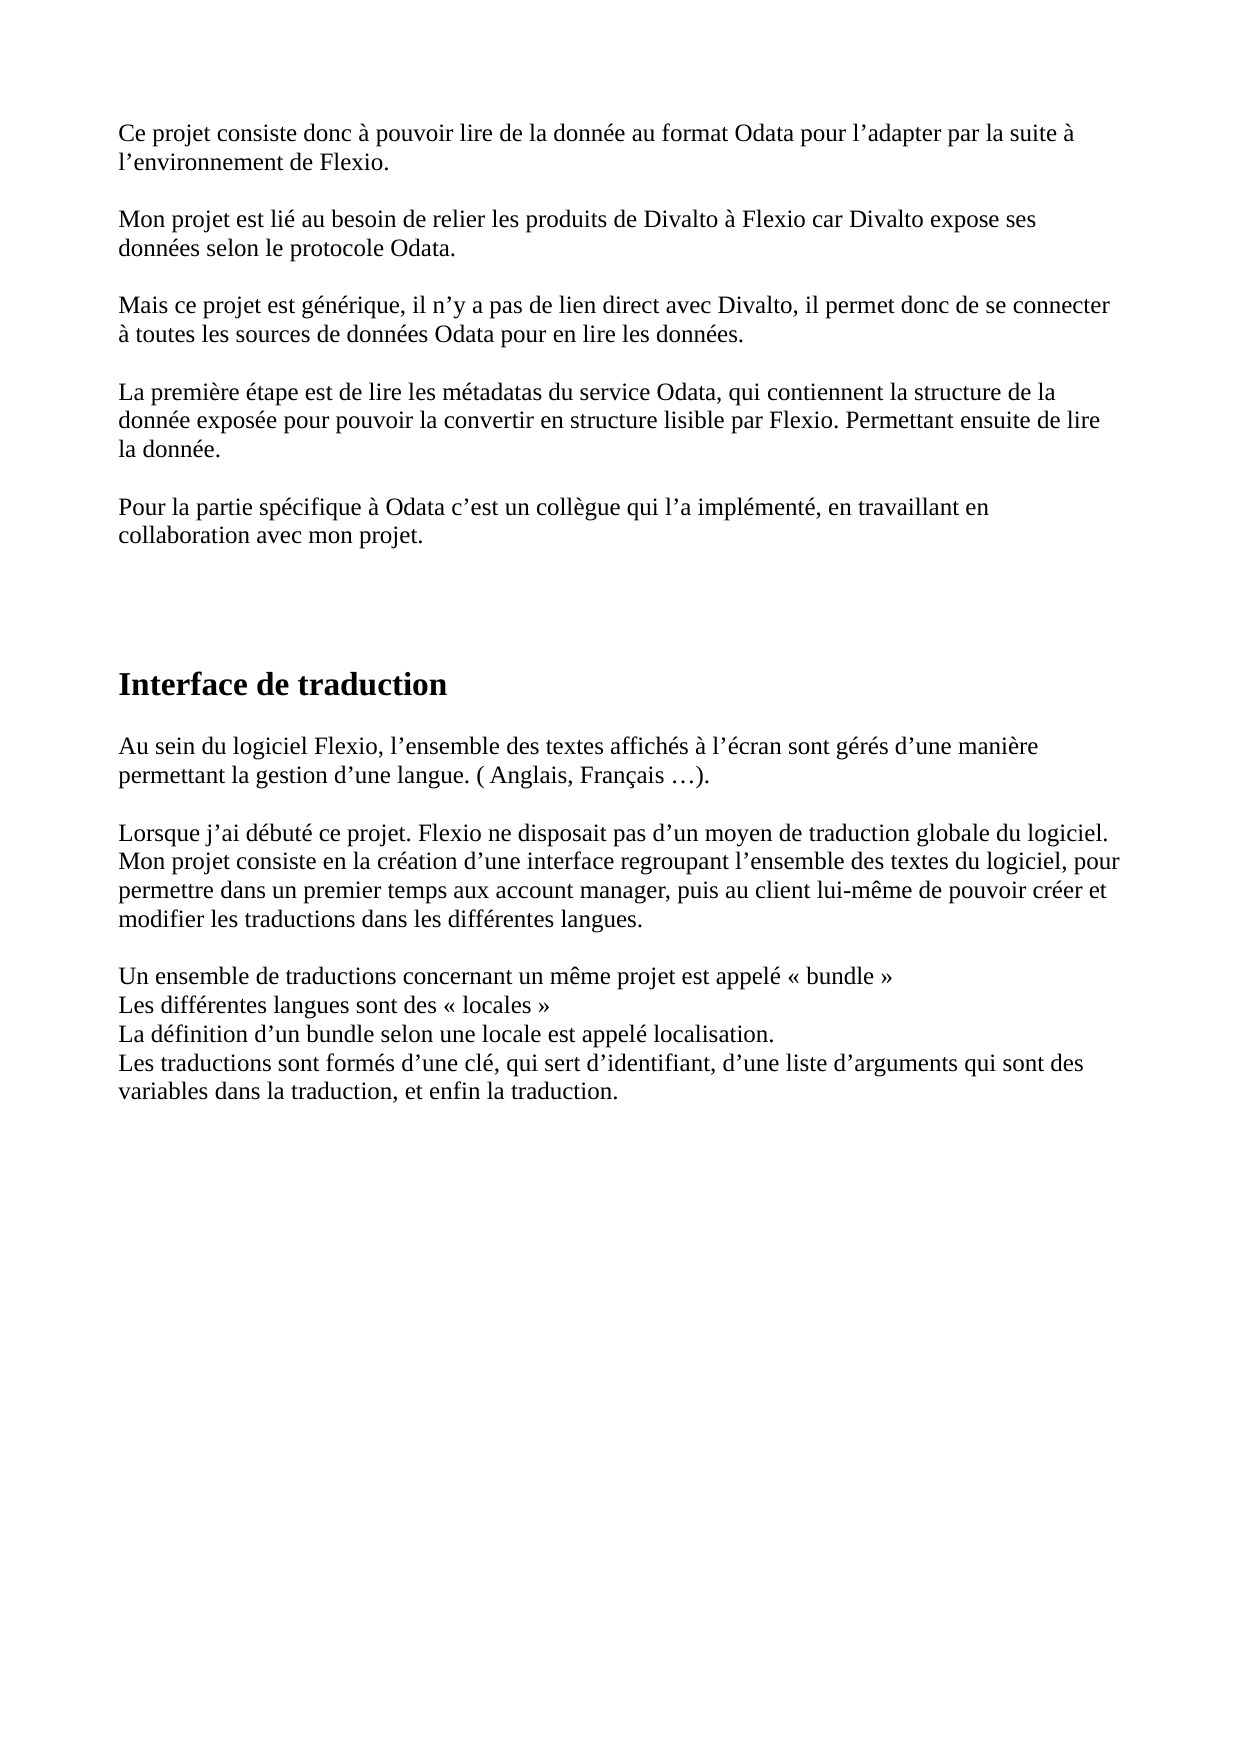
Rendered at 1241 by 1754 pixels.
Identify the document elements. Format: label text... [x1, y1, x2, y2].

text Ce projet consiste donc à pouvoir lire de la donnée au format Odata pour l’adapter par la suite à l’environnement de Flexio. [118, 118, 1122, 176]
text Lorsque j’ai débuté ce projet. Flexio ne disposait pas d’un moyen de traduction globale du logiciel. Mon projet consiste en la création d’une interface regroupant l’ensemble des textes du logiciel, pour permettre dans un premier temps aux account manager, puis au client lui-même de pouvoir créer et modifier les traductions dans les différentes langues. [118, 818, 1122, 933]
text Mon projet est lié au besoin de relier les produits de Divalto à Flexio car Divalto expose ses données selon le protocole Odata. [118, 204, 1122, 262]
text Les différentes langues sont des « locales » [118, 990, 1122, 1019]
text Les traductions sont formés d’une clé, qui sert d’identifiant, d’une liste d’arguments qui sont des variables dans la traduction, et enfin la traduction. [118, 1048, 1122, 1105]
text Au sein du logiciel Flexio, l’ensemble des textes affichés à l’écran sont gérés d’une manière permettant la gestion d’une langue. ( Anglais, Français …). [118, 731, 1122, 789]
text Pour la partie spécifique à Odata c’est un collègue qui l’a implémenté, en travaillant en collaboration avec mon projet. [118, 492, 1122, 549]
text La définition d’un bundle selon une locale est appelé localisation. [118, 1019, 1122, 1048]
text Mais ce projet est générique, il n’y a pas de lien direct avec Divalto, il permet donc de se connecter à toutes les sources de données Odata pour en lire les données. [118, 291, 1122, 348]
text Interface de traduction [118, 664, 1122, 703]
text La première étape est de lire les métadatas du service Odata, qui contiennent la structure de la donnée exposée pour pouvoir la convertir en structure lisible par Flexio. Permettant ensuite de lire la donnée. [118, 377, 1122, 463]
text Un ensemble de traductions concernant un même projet est appelé « bundle » [118, 961, 1122, 990]
